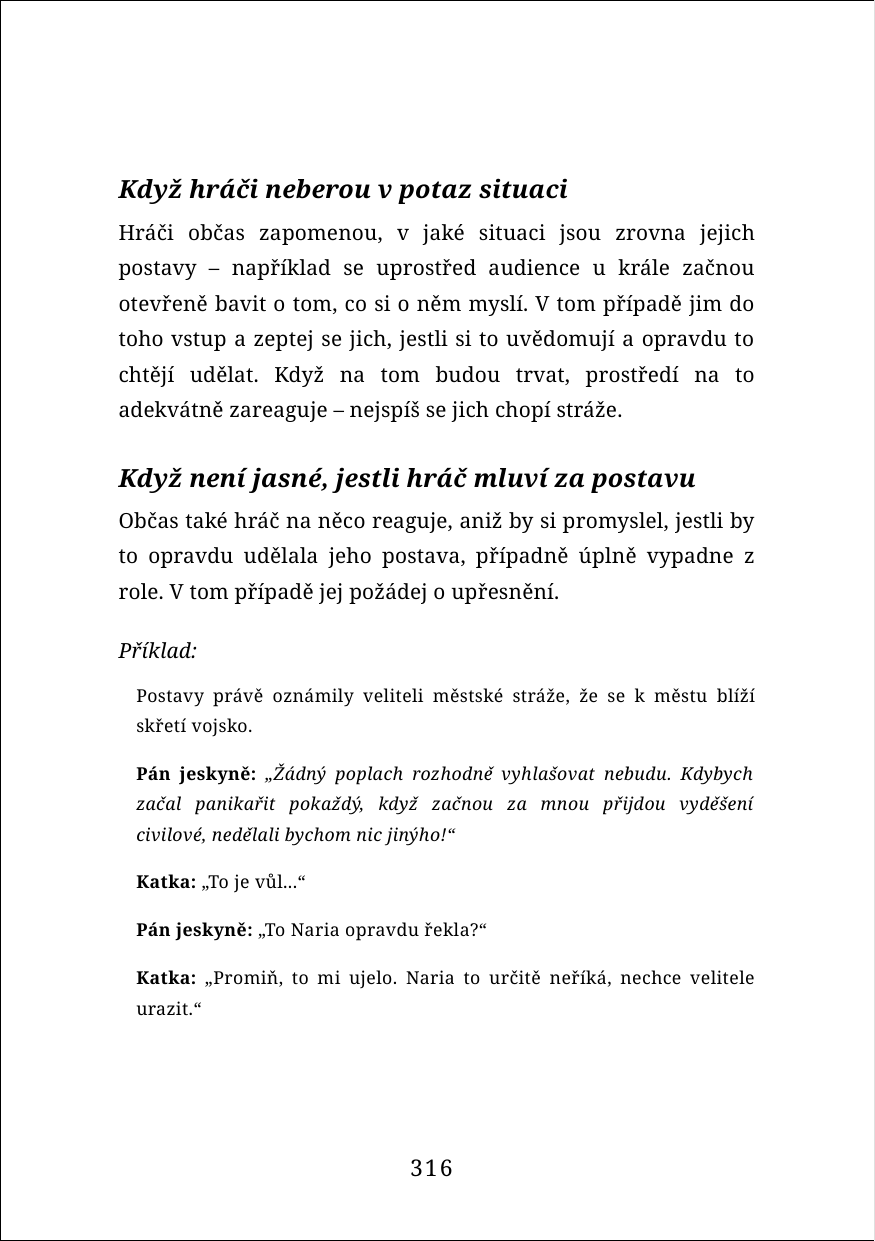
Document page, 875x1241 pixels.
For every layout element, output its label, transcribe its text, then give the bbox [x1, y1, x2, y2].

subtitle Když hráči neberou v potaz situaci [118, 172, 756, 206]
text Postavy právě oznámily veliteli městské stráže, že se k městu blíží skřetí vojsko. [136, 683, 756, 738]
text Hráči občas zapomenou, v jaké situaci jsou zrovna jejich postavy – například se uprostřed audience u krále začnou otevřeně bavit o tom, co si o něm myslí. V tom případě jim do toho vstup a zeptej se jich, jestli si to uvědomují a opravdu to chtějí udělat. Když na tom budou trvat, prostředí na to adekvátně zareaguje – nejspíš se jich chopí stráže. [118, 218, 756, 424]
text Katka: „To je vůl...“ [136, 870, 756, 894]
subtitle Když není jasné, jestli hráč mluví za postavu [118, 460, 756, 494]
text Katka: „Promiň, to mi ujelo. Naria to určitě neříká, nechce velitele urazit.“ [136, 966, 756, 1020]
text Pán jeskyně: „To Naria opravdu řekla?“ [136, 918, 756, 942]
text Občas také hráč na něco reaguje, aniž by si promyslel, jestli by to opravdu udělala jeho postava, případně úplně vypadne z role. V tom případě jej požádej o upřesnění. [118, 506, 756, 606]
text Příklad: [118, 636, 756, 665]
text Pán jeskyně: „Žádný poplach rozhodně vyhlašovat nebudu. Kdybych začal panikařit pokaždý, když začnou za mnou přijdou vyděšení civilové, nedělali bychom nic jinýho!“ [136, 762, 756, 846]
